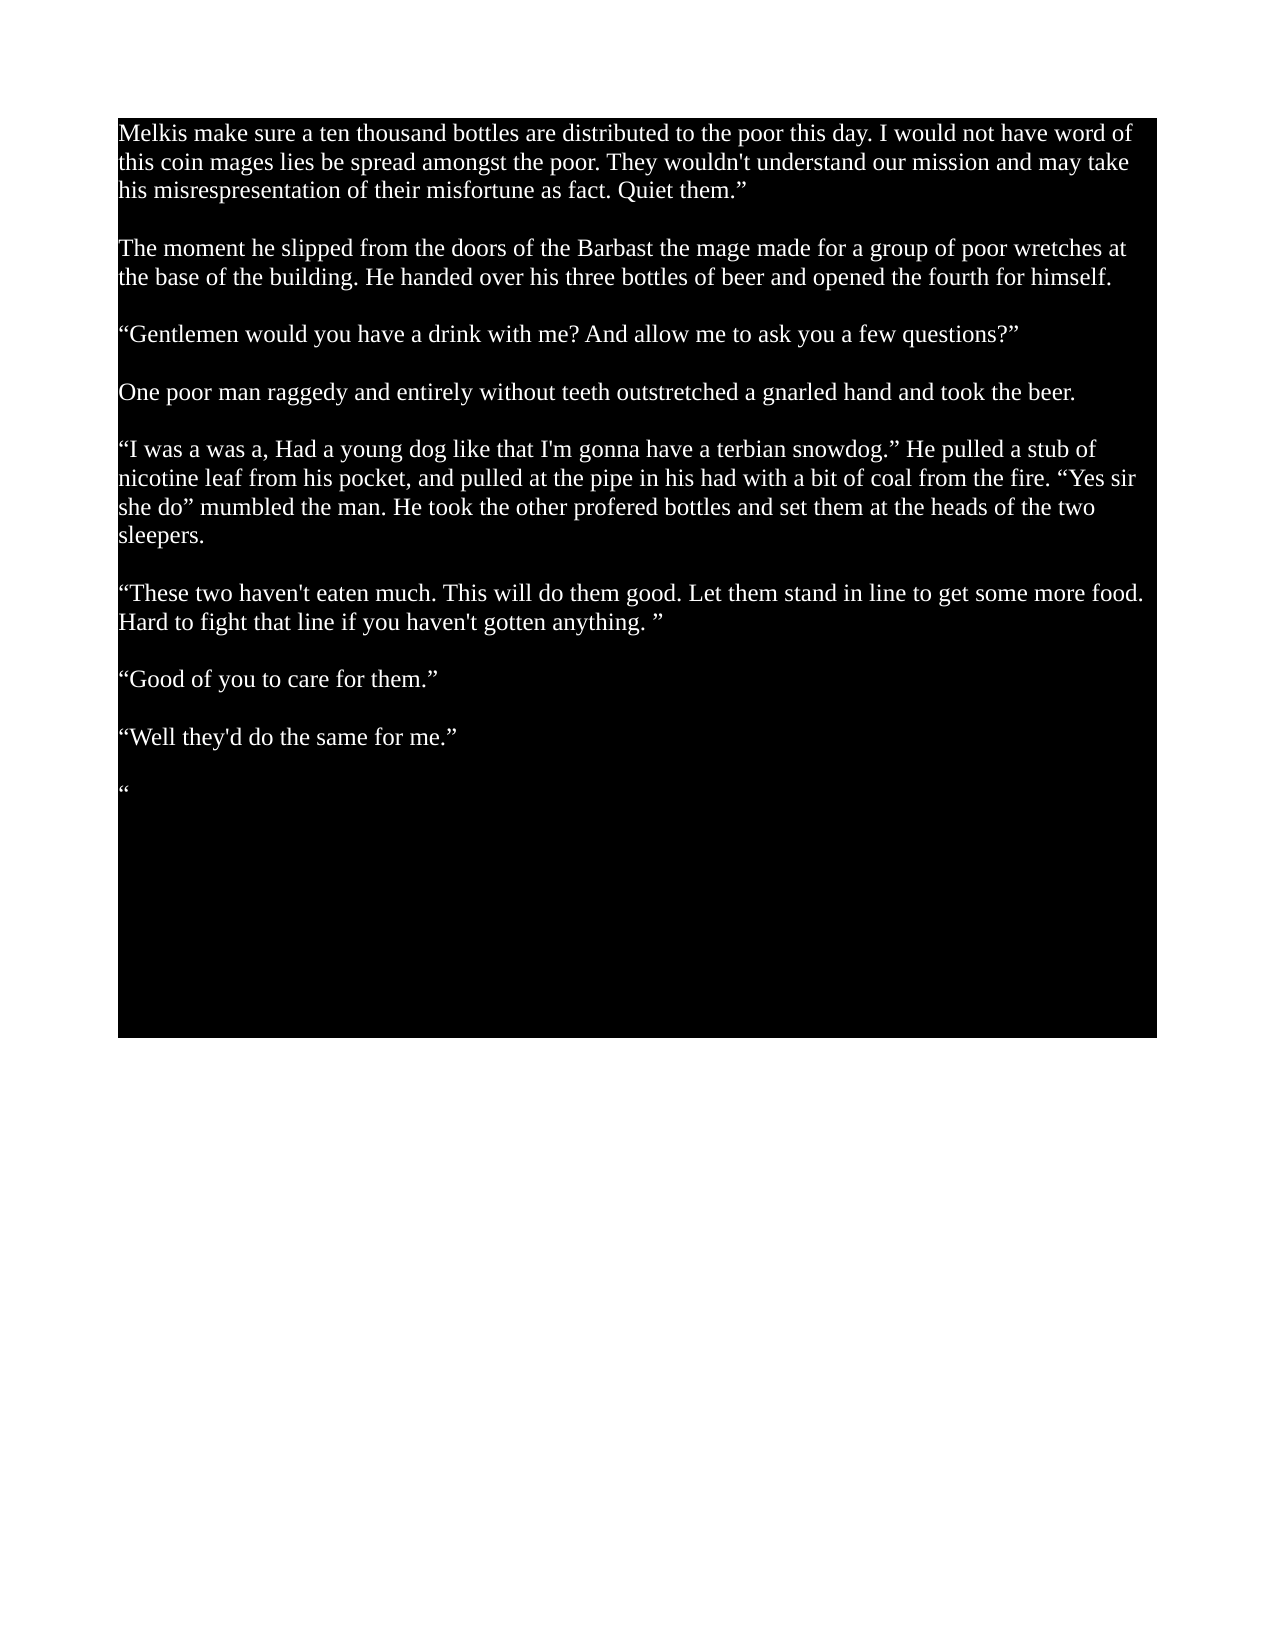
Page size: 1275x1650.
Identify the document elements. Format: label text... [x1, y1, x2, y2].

text Melkis make sure a ten thousand bottles are distributed to the poor this day. I would not have word of this coin mages lies be spread amongst the poor. They wouldn't understand our mission and may take his misrespresentation of their misfortune as fact. Quiet them.” The moment he slipped from the doors of the Barbast the mage made for a group of poor wretches at the base of the building. He handed over his three bottles of beer and opened the fourth for himself. “Gentlemen would you have a drink with me? And allow me to ask you a few questions?” One poor man raggedy and entirely without teeth outstretched a gnarled hand and took the beer. “I was a was a, Had a young dog like that I'm gonna have a terbian snowdog.” He pulled a stub of nicotine leaf from his pocket, and pulled at the pipe in his had with a bit of coal from the fire. “Yes sir she do” mumbled the man. He took the other profered bottles and set them at the heads of the two sleepers. “These two haven't eaten much. This will do them good. Let them stand in line to get some more food. Hard to fight that line if you haven't gotten anything. ” “Good of you to care for them.” “Well they'd do the same for me.” “ [118, 118, 1157, 808]
